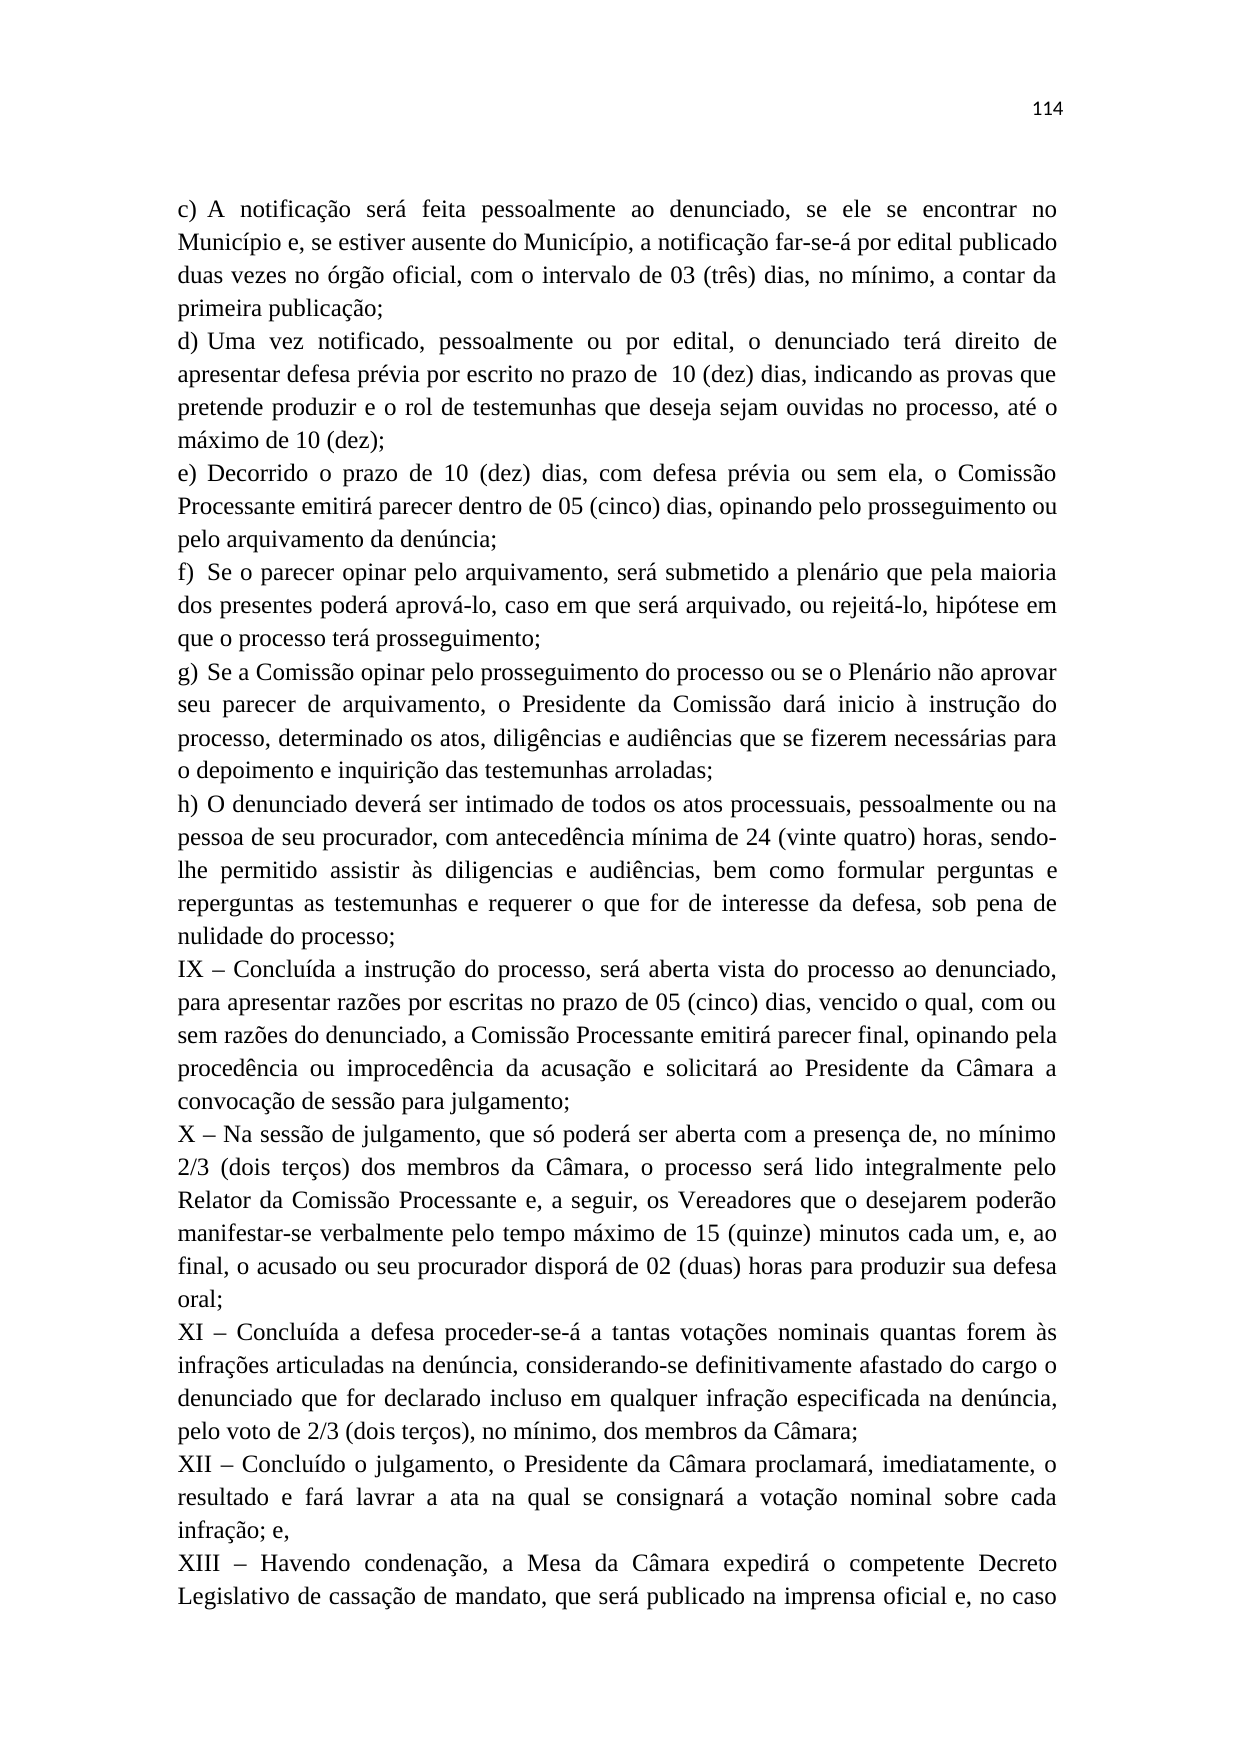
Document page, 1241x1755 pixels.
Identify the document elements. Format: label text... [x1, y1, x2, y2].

list Se a Comissão opinar pelo prosseguimento do processo ou se o Plenário não aprovar seu parecer de arquivamento, o Presidente da Comissão dará inicio à instrução do processo, determinado os atos, diligências e audiências que se fizerem necessárias para o depoimento e inquirição das testemunhas arroladas; [177, 657, 1058, 784]
text X – Na sessão de julgamento, que só poderá ser aberta com a presença de, no mínimo 2/3 (dois terços) dos membros da Câmara, o processo será lido integralmente pelo Relator da Comissão Processante e, a seguir, os Vereadores que o desejarem poderão manifestar-se verbalmente pelo tempo máximo de 15 (quinze) minutos cada um, e, ao final, o acusado ou seu procurador disporá de 02 (duas) horas para produzir sua defesa oral; [177, 1119, 1058, 1313]
list Uma vez notificado, pessoalmente ou por edital, o denunciado terá direito de apresentar defesa prévia por escrito no prazo de 10 (dez) dias, indicando as provas que pretende produzir e o rol de testemunhas que deseja sejam ouvidas no processo, até o máximo de 10 (dez); [177, 326, 1058, 454]
text IX – Concluída a instrução do processo, será aberta vista do processo ao denunciado, para apresentar razões por escritas no prazo de 05 (cinco) dias, vencido o qual, com ou sem razões do denunciado, a Comissão Processante emitirá parecer final, opinando pela procedência ou improcedência da acusação e solicitará ao Presidente da Câmara a convocação de sessão para julgamento; [177, 954, 1058, 1114]
list Se o parecer opinar pelo arquivamento, será submetido a plenário que pela maioria dos presentes poderá aprová-lo, caso em que será arquivado, ou rejeitá-lo, hipótese em que o processo terá prosseguimento; [177, 557, 1058, 652]
text XIII – Havendo condenação, a Mesa da Câmara expedirá o competente Decreto Legislativo de cassação de mandato, que será publicado na imprensa oficial e, no caso [177, 1548, 1058, 1610]
text XII – Concluído o julgamento, o Presidente da Câmara proclamará, imediatamente, o resultado e fará lavrar a ata na qual se consignará a votação nominal sobre cada infração; e, [177, 1449, 1058, 1544]
text XI – Concluída a defesa proceder-se-á a tantas votações nominais quantas forem às infrações articuladas na denúncia, considerando-se definitivamente afastado do cargo o denunciado que for declarado incluso em qualquer infração especificada na denúncia, pelo voto de 2/3 (dois terços), no mínimo, dos membros da Câmara; [177, 1317, 1058, 1445]
list Decorrido o prazo de 10 (dez) dias, com defesa prévia ou sem ela, o Comissão Processante emitirá parecer dentro de 05 (cinco) dias, opinando pelo prosseguimento ou pelo arquivamento da denúncia; [177, 458, 1058, 553]
list A notificação será feita pessoalmente ao denunciado, se ele se encontrar no Município e, se estiver ausente do Município, a notificação far-se-á por edital publicado duas vezes no órgão oficial, com o intervalo de 03 (três) dias, no mínimo, a contar da primeira publicação; [177, 194, 1058, 322]
list O denunciado deverá ser intimado de todos os atos processuais, pessoalmente ou na pessoa de seu procurador, com antecedência mínima de 24 (vinte quatro) horas, sendo-lhe permitido assistir às diligencias e audiências, bem como formular perguntas e reperguntas as testemunhas e requerer o que for de interesse da defesa, sob pena de nulidade do processo; [177, 789, 1058, 949]
